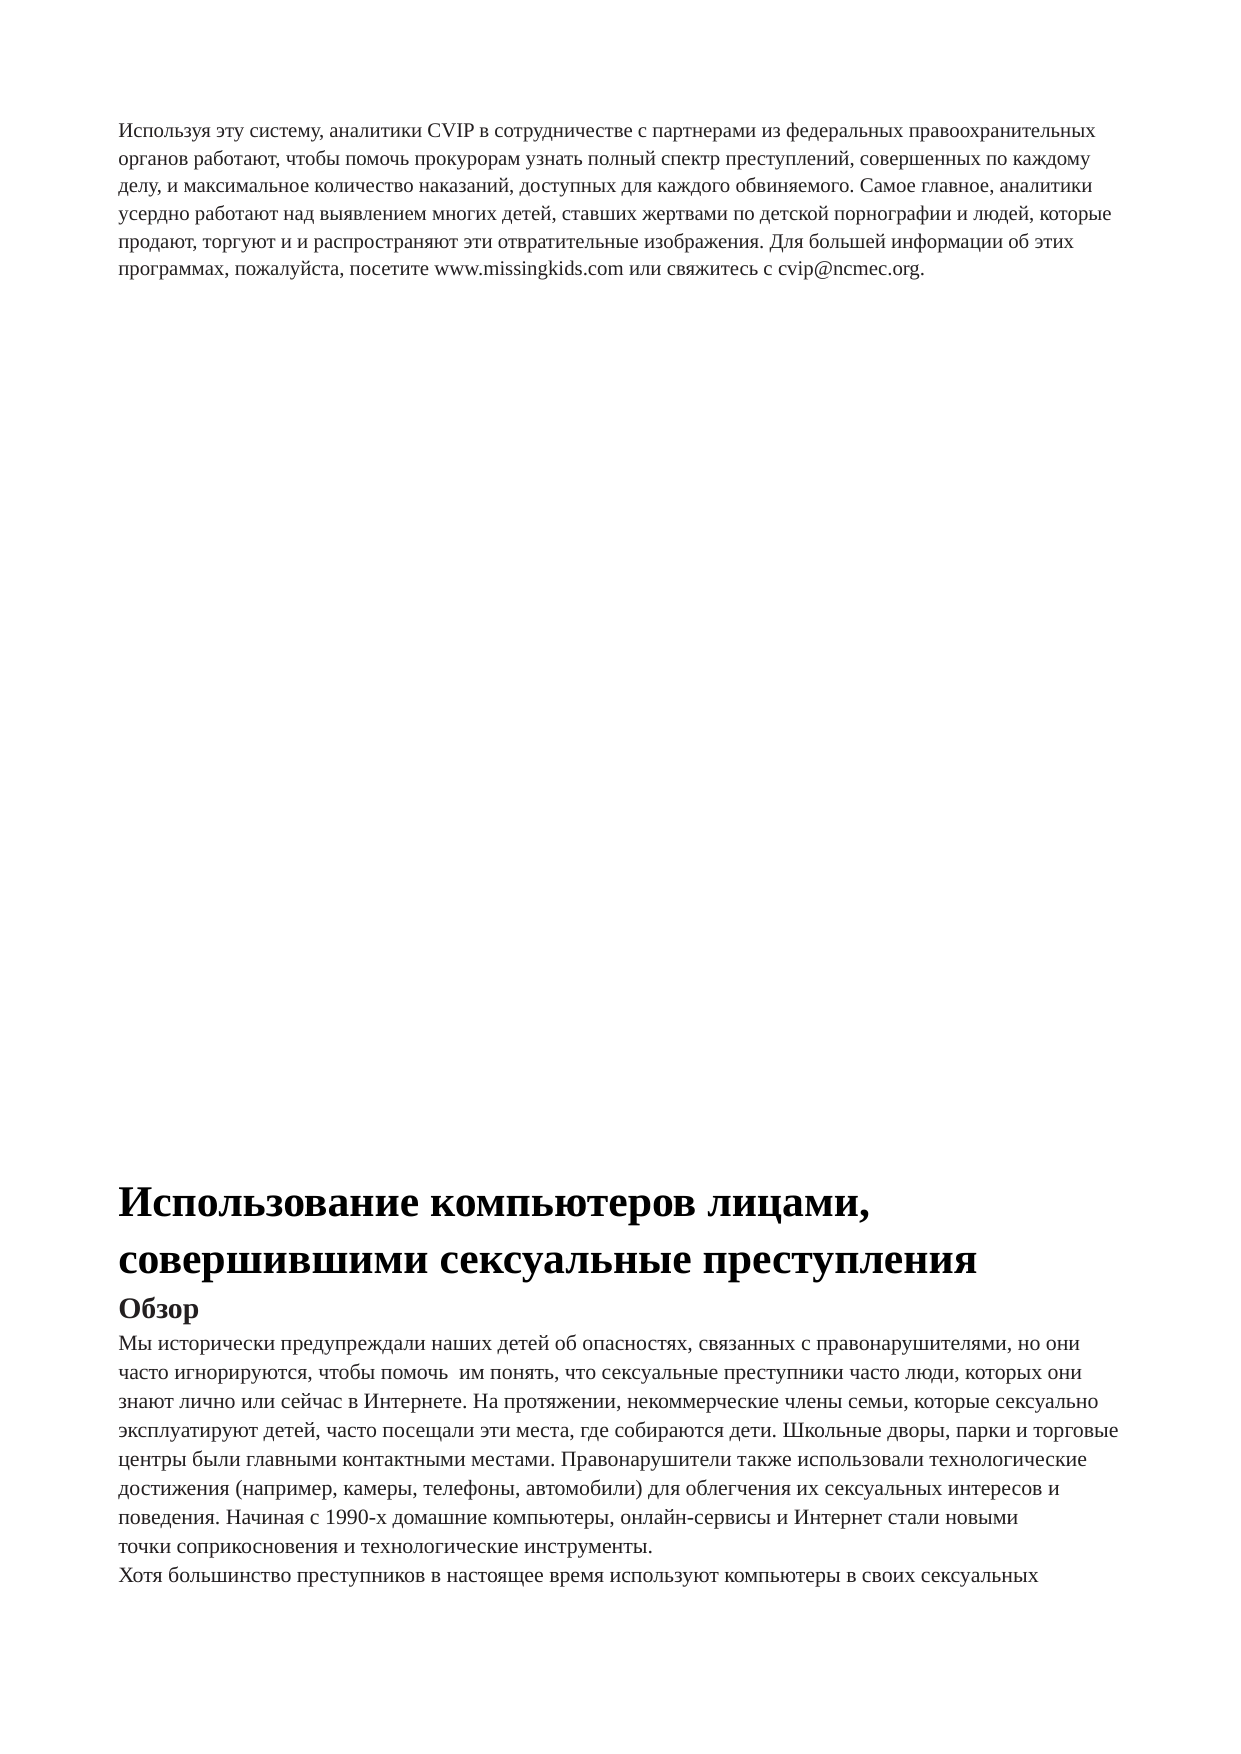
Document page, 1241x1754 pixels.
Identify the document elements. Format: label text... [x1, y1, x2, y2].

text Мы исторически предупреждали наших детей об опасностях, связанных с правонарушителями, но они часто игнорируются, чтобы помочь им понять, что сексуальные преступники часто люди, которых они знают лично или сейчас в Интернете. На протяжении, некоммерческие члены семьи, которые сексуально эксплуатируют детей, часто посещали эти места, где собираются дети. Школьные дворы, парки и торговые центры были главными контактными местами. Правонарушители также использовали технологические достижения (например, камеры, телефоны, автомобили) для облегчения их сексуальных интересов и поведения. Начиная с 1990-х домашние компьютеры, онлайн-сервисы и Интернет стали новыми [118, 1330, 1122, 1529]
text 88 [118, 284, 1122, 312]
text Хотя большинство преступников в настоящее время используют компьютеры в своих сексуальных [118, 1562, 1122, 1587]
text точки соприкосновения и технологические инструменты. [118, 1533, 1122, 1558]
text Использование компьютеров лицами, совершившими сексуальные преступления [118, 1175, 1122, 1283]
text Используя эту систему, аналитики CVIP в сотрудничестве с партнерами из федеральных правоохранительных органов работают, чтобы помочь прокурорам узнать полный спектр преступлений, совершенных по каждому делу, и максимальное количество наказаний, доступных для каждого обвиняемого. Самое главное, аналитики усердно работают над выявлением многих детей, ставших жертвами по детской порнографии и людей, которые продают, торгуют и и распространяют эти отвратительные изображения. Для большей информации об этих программах, пожалуйста, посетите www.missingkids.com или свяжитесь с cvip@ncmec.org. [118, 118, 1122, 280]
text Обзор [118, 1291, 1122, 1325]
